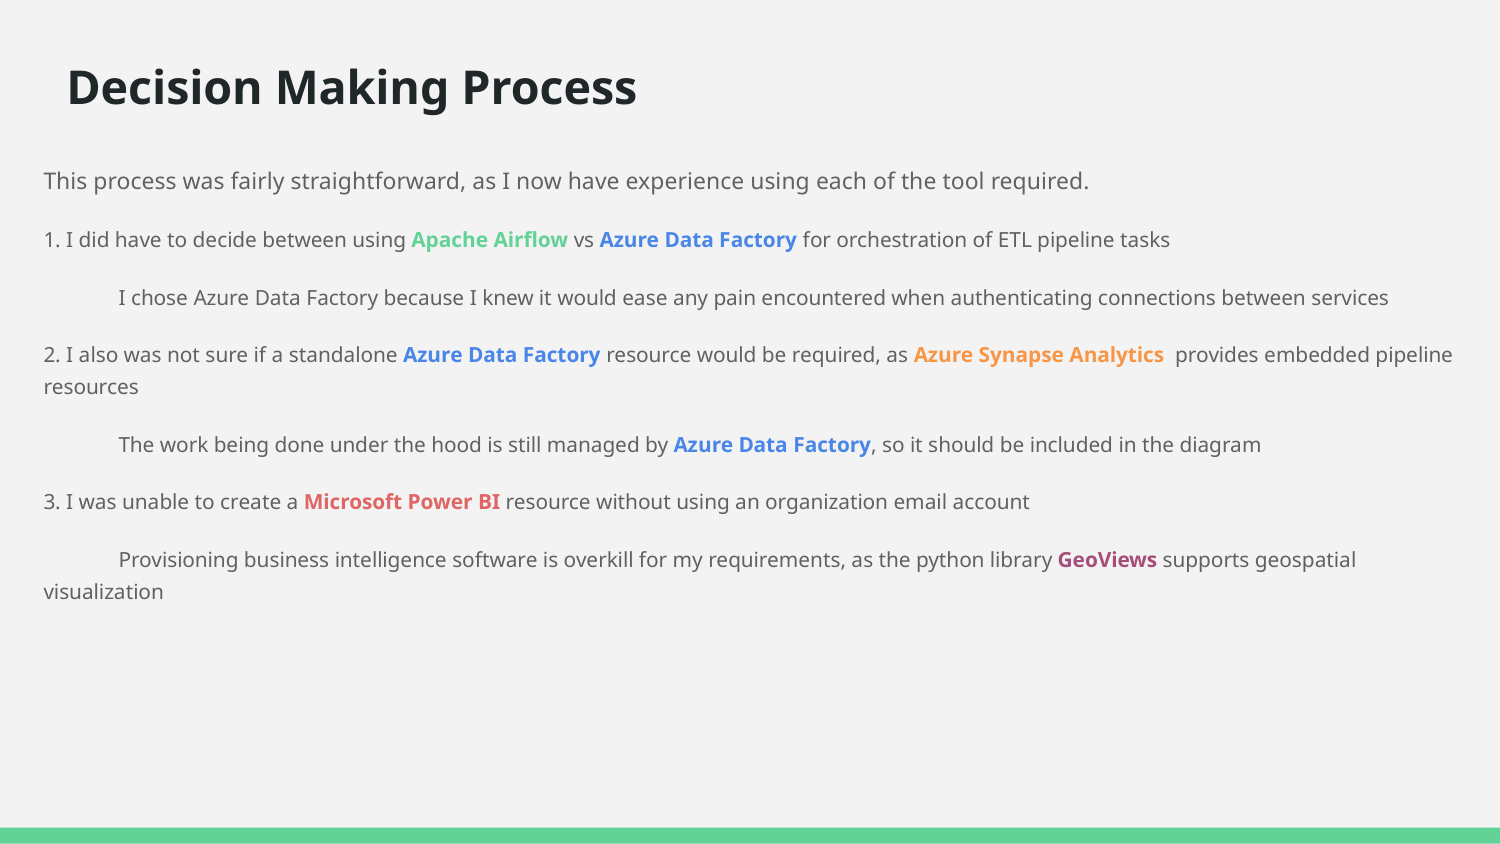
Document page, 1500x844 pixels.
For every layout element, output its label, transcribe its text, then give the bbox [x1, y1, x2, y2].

text_box This process was fairly straightforward, as I now have experience using each of the tool required. 1. I did have to decide between using Apache Airflow vs Azure Data Factory for orchestration of ETL pipeline tasks I chose Azure Data Factory because I knew it would ease any pain encountered when authenticating connections between services 2. I also was not sure if a standalone Azure Data Factory resource would be required, as Azure Synapse Analytics provides embedded pipeline resources The work being done under the hood is still managed by Azure Data Factory, so it should be included in the diagram 3. I was unable to create a Microsoft Power BI resource without using an organization email account Provisioning business intelligence software is overkill for my requirements, as the python library GeoViews supports geospatial visualization [28, 145, 1488, 818]
text_box Decision Making Process [51, 39, 1449, 134]
